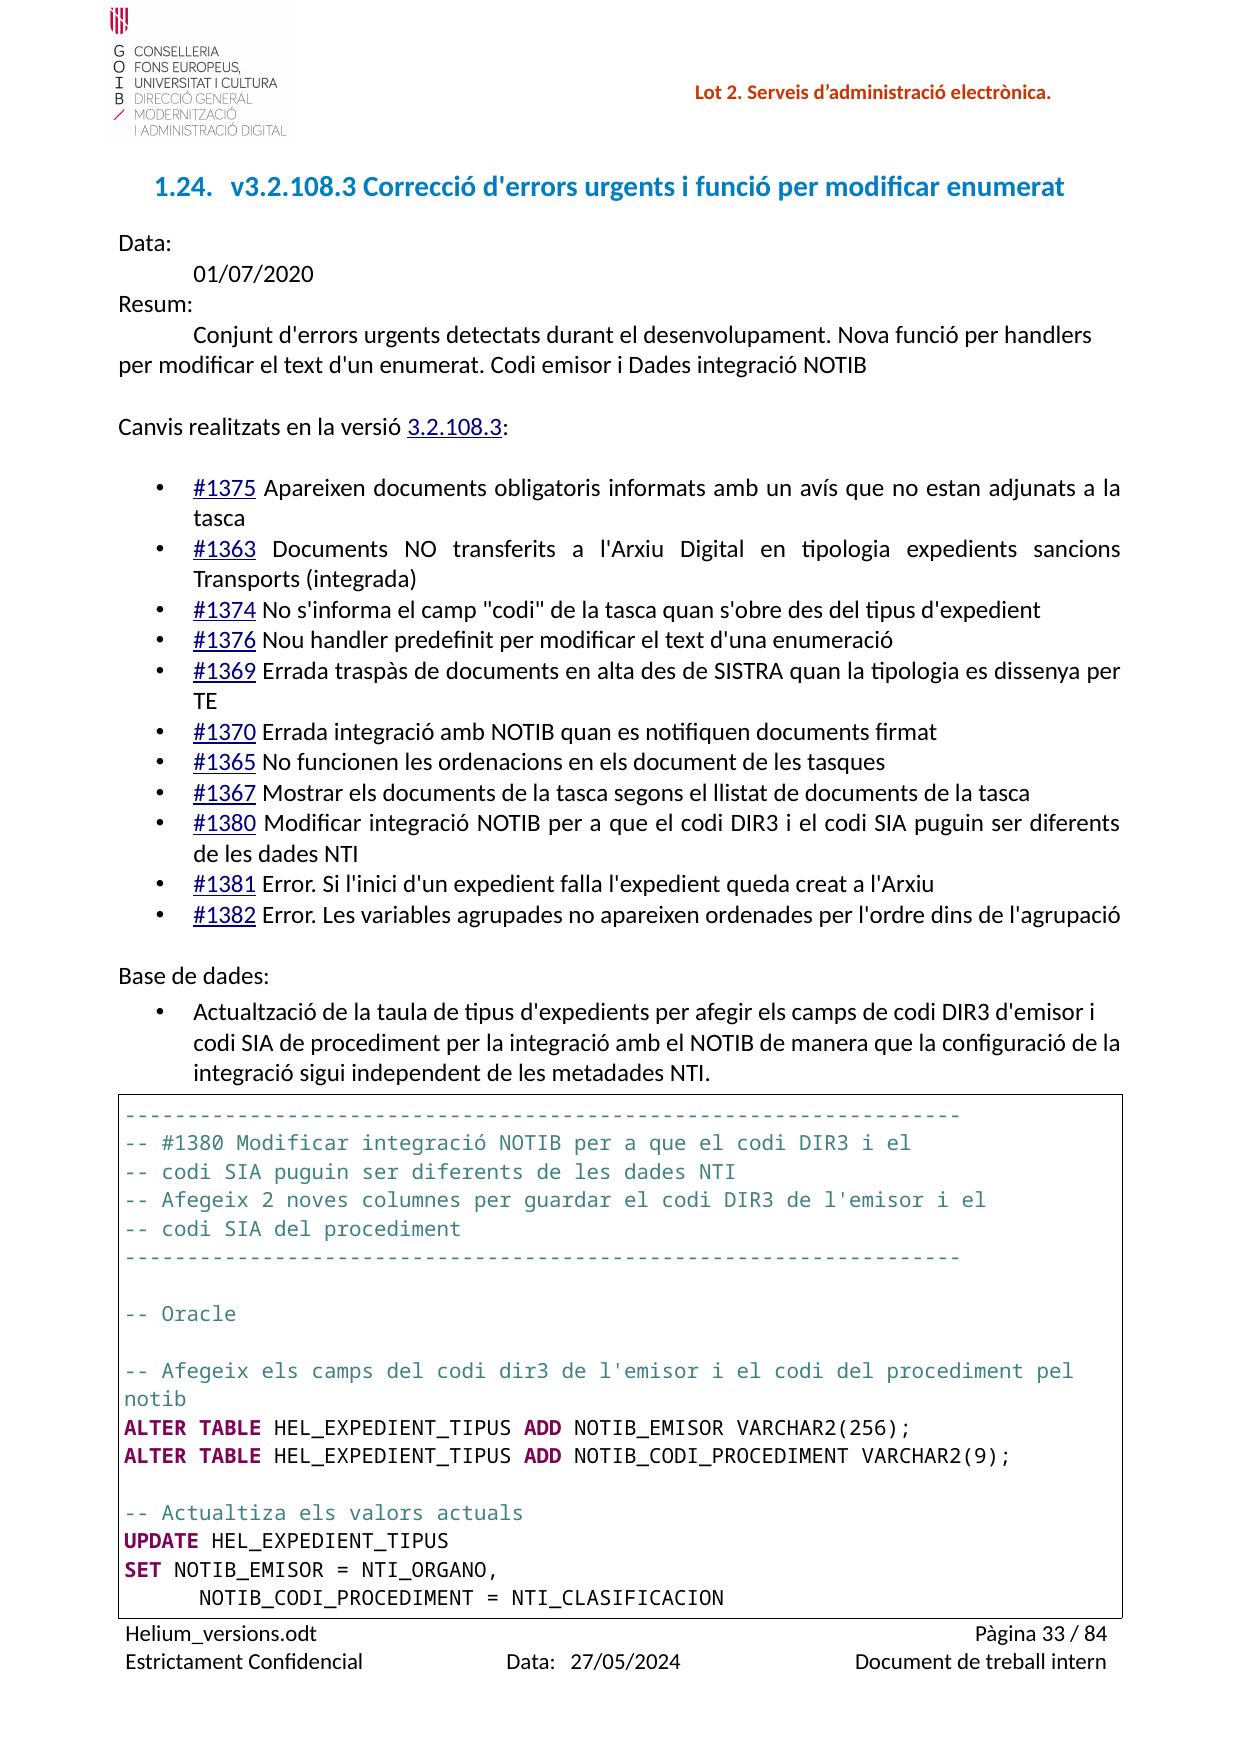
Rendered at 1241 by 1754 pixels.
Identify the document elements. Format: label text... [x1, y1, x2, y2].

list #1363 Documents NO transferits a l'Arxiu Digital en tipologia expedients sancions Transports (integrada) [156, 533, 1122, 594]
text Canvis realitzats en la versió 3.2.108.3: [118, 411, 1122, 441]
list #1370 Errada integració amb NOTIB quan es notifiquen documents firmat [156, 716, 1122, 746]
subtitle v3.2.108.3 Correcció d'errors urgents i funció per modificar enumerat [153, 168, 1122, 204]
table_header ------------------------------------------------------------------- -- #1380 Modificar integració NOTIB per a que el codi DIR3 i el -- codi SIA puguin ser diferents de les dades NTI -- Afegeix 2 noves columnes per guardar el codi DIR3 de l'emisor i el -- codi SIA del procediment ------------------------------------------------------------------- -- Oracle -- Afegeix els camps del codi dir3 de l'emisor i el codi del procediment pel notib ALTER TABLE HEL_EXPEDIENT_TIPUS ADD NOTIB_EMISOR VARCHAR2(256); ALTER TABLE HEL_EXPEDIENT_TIPUS ADD NOTIB_CODI_PROCEDIMENT VARCHAR2(9); -- Actualtiza els valors actuals UPDATE HEL_EXPEDIENT_TIPUS SET NOTIB_EMISOR = NTI_ORGANO, NOTIB_CODI_PROCEDIMENT = NTI_CLASIFICACION [119, 1095, 1122, 1617]
list #1382 Error. Les variables agrupades no apareixen ordenades per l'ordre dins de l'agrupació [156, 899, 1122, 929]
text Conjunt d'errors urgents detectats durant el desenvolupament. Nova funció per handlers per modificar el text d'un enumerat. Codi emisor i Dades integració NOTIB [118, 319, 1122, 380]
list #1376 Nou handler predefinit per modificar el text d'una enumeració [156, 624, 1122, 655]
text Base de dades: [118, 960, 1122, 991]
text 01/07/2020 [118, 258, 1122, 289]
list Actualtzació de la taula de tipus d'expedients per afegir els camps de codi DIR3 d'emisor i codi SIA de procediment per la integració amb el NOTIB de manera que la configuració de la integració sigui independent de les metadades NTI. [156, 997, 1122, 1088]
list #1367 Mostrar els documents de la tasca segons el llistat de documents de la tasca [156, 777, 1122, 807]
text Data: [118, 228, 1122, 258]
list #1365 No funcionen les ordenacions en els document de les tasques [156, 746, 1122, 777]
list #1374 No s'informa el camp "codi" de la tasca quan s'obre des del tipus d'expedient [156, 594, 1122, 624]
list #1375 Apareixen documents obligatoris informats amb un avís que no estan adjunats a la tasca [156, 472, 1122, 533]
picture [100, 0, 297, 144]
list #1381 Error. Si l'inici d'un expedient falla l'expedient queda creat a l'Arxiu [156, 868, 1122, 899]
list #1380 Modificar integració NOTIB per a que el codi DIR3 i el codi SIA puguin ser diferents de les dades NTI [156, 807, 1122, 868]
list #1369 Errada traspàs de documents en alta des de SISTRA quan la tipologia es dissenya per TE [156, 655, 1122, 716]
text Resum: [118, 289, 1122, 319]
